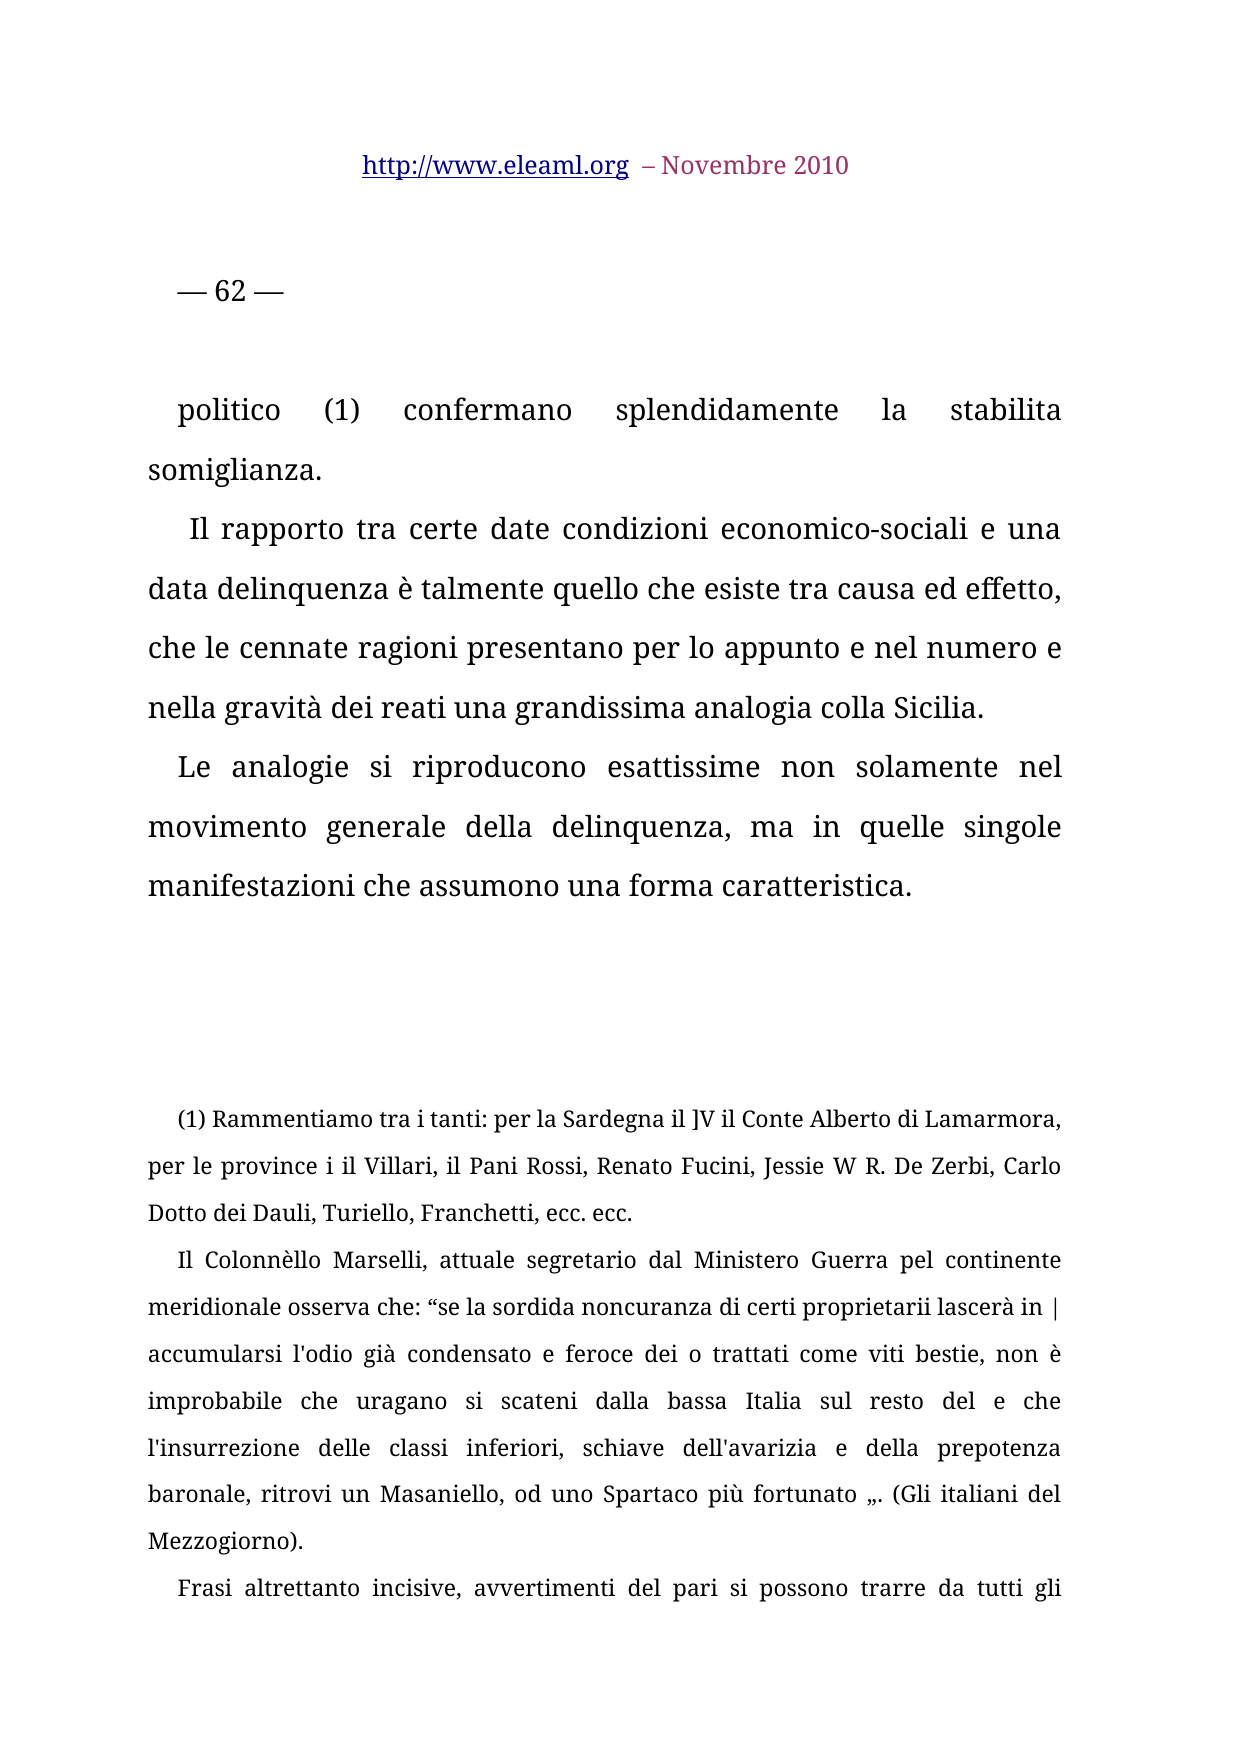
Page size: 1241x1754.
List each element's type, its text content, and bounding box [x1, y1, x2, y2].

text Frasi altrettanto incisive, avvertimenti del pari si possono trarre da tutti gli [148, 1572, 1063, 1603]
text politico (1) confermano splendidamente la stabilita somiglianza. [148, 390, 1063, 489]
text Il Colonnèllo Marselli, attuale segretario dal Ministero Guerra pel continente meridionale osserva che: “se la sordida noncuranza di certi proprietarii lascerà in | accumularsi l'odio già condensato e feroce dei o trattati come viti bestie, non è improbabile che uragano si scateni dalla bassa Italia sul resto del e che l'insurrezione delle classi inferiori, schiave dell'avarizia e della prepotenza baronale, ritrovi un Masaniello, od uno Spartaco più fortunato „. (Gli italiani del Mezzogiorno). [148, 1244, 1063, 1557]
text (1) Rammentiamo tra i tanti: per la Sardegna il ]V il Conte Alberto di Lamarmora, per le province i il Villari, il Pani Rossi, Renato Fucini, Jessie W R. De Zerbi, Carlo Dotto dei Dauli, Turiello, Franchetti, ecc. ecc. [148, 1103, 1063, 1228]
text Le analogie si riproducono esattissime non solamente nel movimento generale della delinquenza, ma in quelle singole manifestazioni che assumono una forma caratteristica. [148, 747, 1063, 905]
text Il rapporto tra certe date condizioni economico-sociali e una data delinquenza è talmente quello che esiste tra causa ed effetto, che le cennate ragioni presentano per lo appunto e nel numero e nella gravità dei reati una grandissima analogia colla Sicilia. [148, 509, 1063, 727]
text — 62 — [148, 271, 1063, 310]
